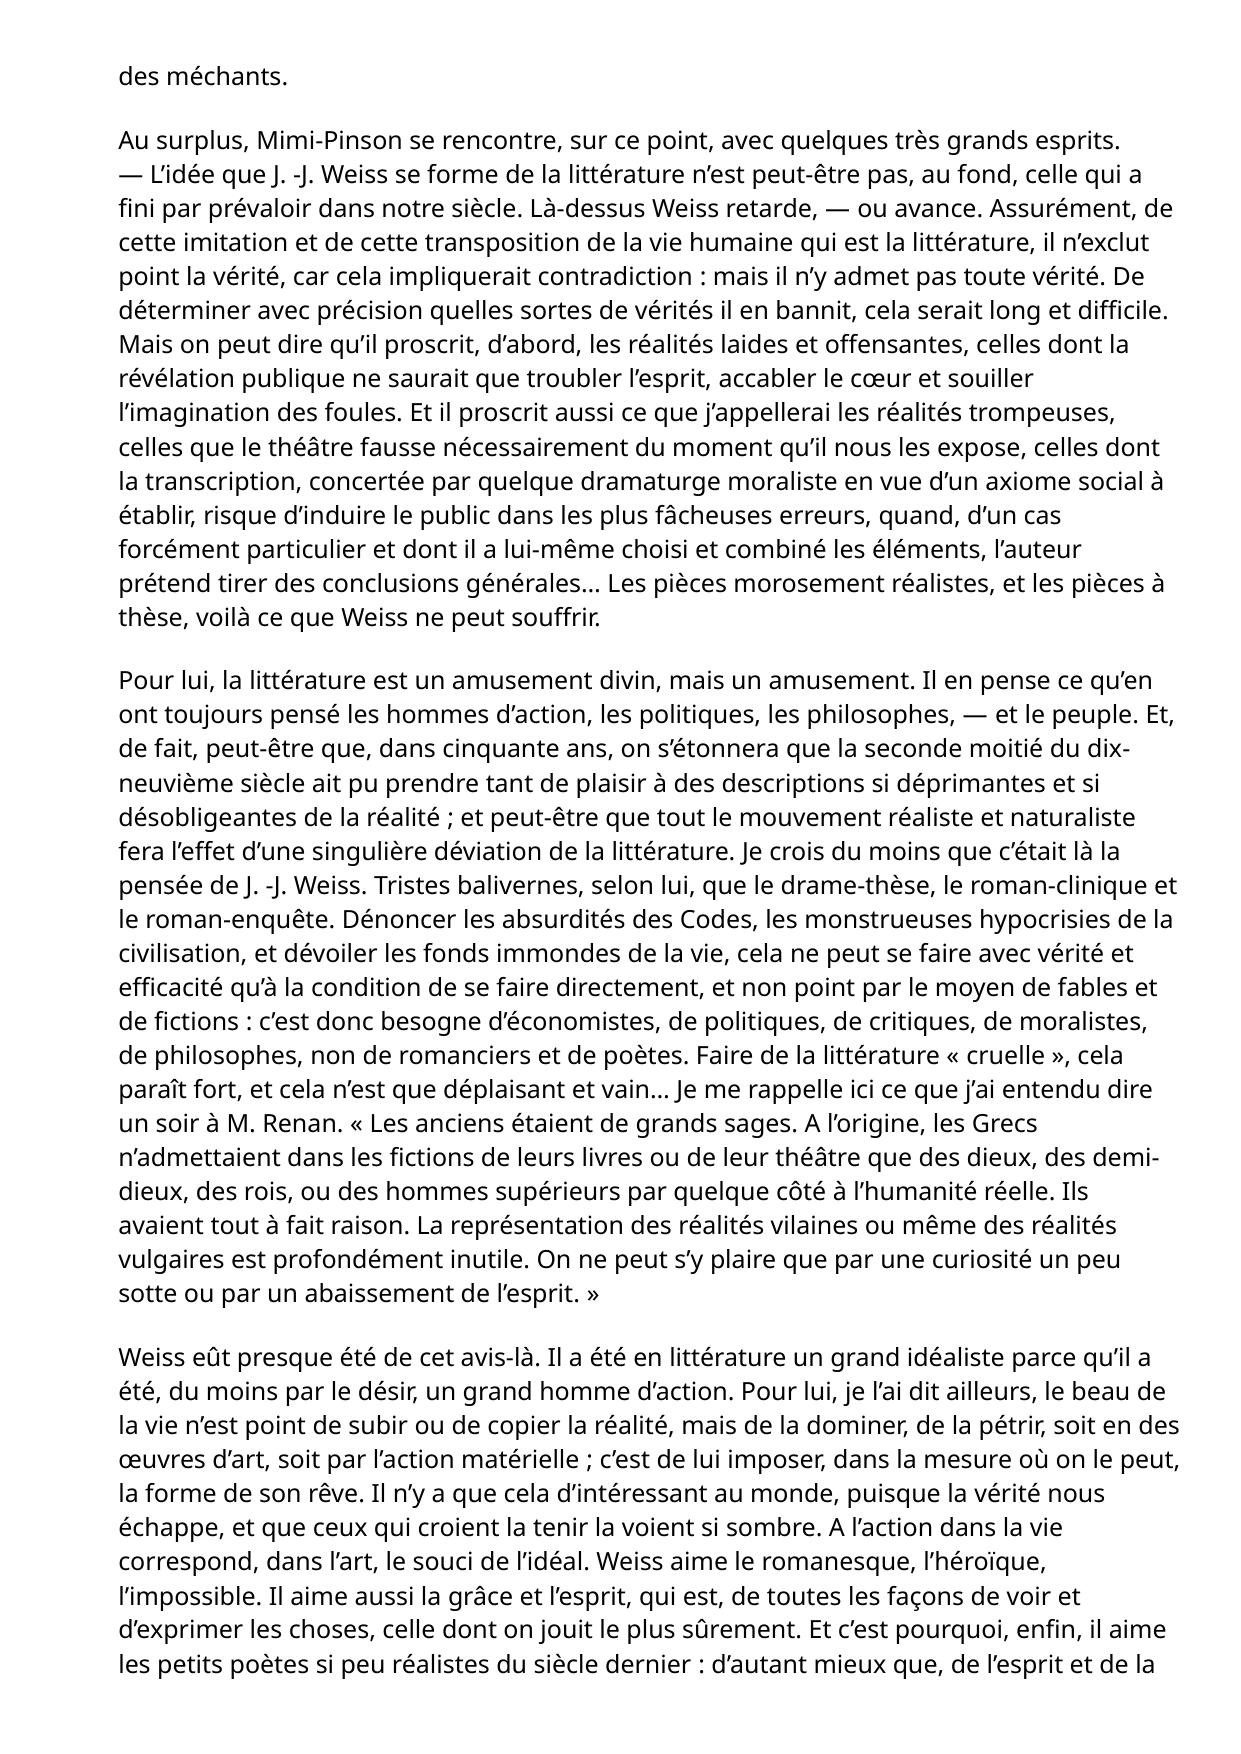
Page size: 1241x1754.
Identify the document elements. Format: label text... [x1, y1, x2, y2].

text Au surplus, Mimi-Pinson se rencontre, sur ce point, avec quelques très grands esprits. — L’idée que J. -J. Weiss se forme de la littérature n’est peut-être pas, au fond, celle qui a fini par prévaloir dans notre siècle. Là-dessus Weiss retarde, — ou avance. Assurément, de cette imitation et de cette transposition de la vie humaine qui est la littérature, il n’exclut point la vérité, car cela impliquerait contradiction : mais il n’y admet pas toute vérité. De déterminer avec précision quelles sortes de vérités il en bannit, cela serait long et difficile. Mais on peut dire qu’il proscrit, d’abord, les réalités laides et offensantes, celles dont la révélation publique ne saurait que troubler l’esprit, accabler le cœur et souiller l’imagination des foules. Et il proscrit aussi ce que j’appellerai les réalités trompeuses, celles que le théâtre fausse nécessairement du moment qu’il nous les expose, celles dont la transcription, concertée par quelque dramaturge moraliste en vue d’un axiome social à établir, risque d’induire le public dans les plus fâcheuses erreurs, quand, d’un cas forcément particulier et dont il a lui-même choisi et combiné les éléments, l’auteur prétend tirer des conclusions générales… Les pièces morosement réalistes, et les pièces à thèse, voilà ce que Weiss ne peut souffrir. [118, 123, 1181, 633]
text des méchants. [118, 59, 1181, 93]
text Pour lui, la littérature est un amusement divin, mais un amusement. Il en pense ce qu’en ont toujours pensé les hommes d’action, les politiques, les philosophes, — et le peuple. Et, de fait, peut-être que, dans cinquante ans, on s’étonnera que la seconde moitié du dix-neuvième siècle ait pu prendre tant de plaisir à des descriptions si déprimantes et si désobligeantes de la réalité ; et peut-être que tout le mouvement réaliste et naturaliste fera l’effet d’une singulière déviation de la littérature. Je crois du moins que c’était là la pensée de J. -J. Weiss. Tristes balivernes, selon lui, que le drame-thèse, le roman-clinique et le roman-enquête. Dénoncer les absurdités des Codes, les monstrueuses hypocrisies de la civilisation, et dévoiler les fonds immondes de la vie, cela ne peut se faire avec vérité et efficacité qu’à la condition de se faire directement, et non point par le moyen de fables et de fictions : c’est donc besogne d’économistes, de politiques, de critiques, de moralistes, de philosophes, non de romanciers et de poètes. Faire de la littérature « cruelle », cela paraît fort, et cela n’est que déplaisant et vain… Je me rappelle ici ce que j’ai entendu dire un soir à M. Renan. « Les anciens étaient de grands sages. A l’origine, les Grecs n’admettaient dans les fictions de leurs livres ou de leur théâtre que des dieux, des demi-dieux, des rois, ou des hommes supérieurs par quelque côté à l’humanité réelle. Ils avaient tout à fait raison. La représentation des réalités vilaines ou même des réalités vulgaires est profondément inutile. On ne peut s’y plaire que par une curiosité un peu sotte ou par un abaissement de l’esprit. » [118, 663, 1181, 1310]
text Weiss eût presque été de cet avis-là. Il a été en littérature un grand idéaliste parce qu’il a été, du moins par le désir, un grand homme d’action. Pour lui, je l’ai dit ailleurs, le beau de la vie n’est point de subir ou de copier la réalité, mais de la dominer, de la pétrir, soit en des œuvres d’art, soit par l’action matérielle ; c’est de lui imposer, dans la mesure où on le peut, la forme de son rêve. Il n’y a que cela d’intéressant au monde, puisque la vérité nous échappe, et que ceux qui croient la tenir la voient si sombre. A l’action dans la vie correspond, dans l’art, le souci de l’idéal. Weiss aime le romanesque, l’héroïque, l’impossible. Il aime aussi la grâce et l’esprit, qui est, de toutes les façons de voir et d’exprimer les choses, celle dont on jouit le plus sûrement. Et c’est pourquoi, enfin, il aime les petits poètes si peu réalistes du siècle dernier : d’autant mieux que, de l’esprit et de la [118, 1340, 1181, 1680]
